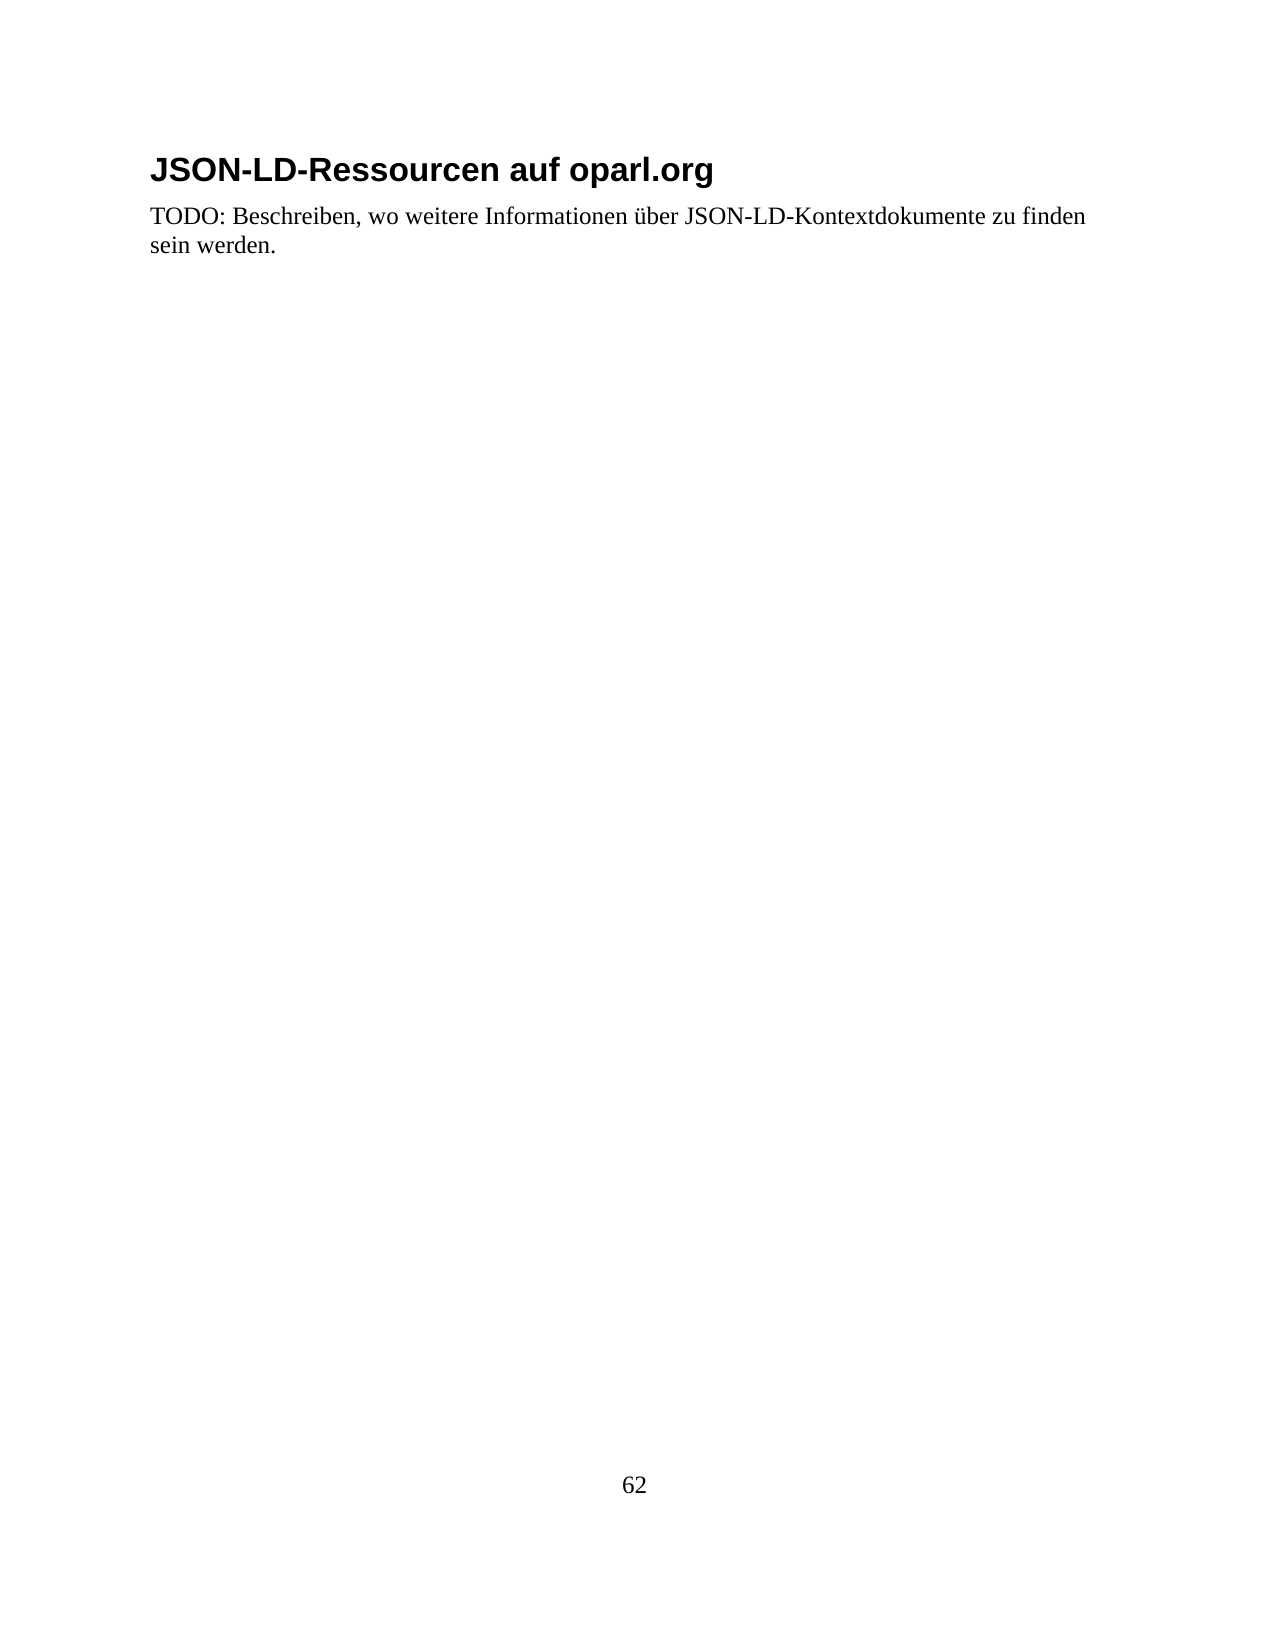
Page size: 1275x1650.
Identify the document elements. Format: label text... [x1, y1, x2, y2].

subtitle JSON-LD-Ressourcen auf oparl.org [150, 150, 1125, 189]
text TODO: Beschreiben, wo weitere Informationen über JSON-LD-Kontextdokumente zu finden sein werden. [150, 201, 1125, 259]
